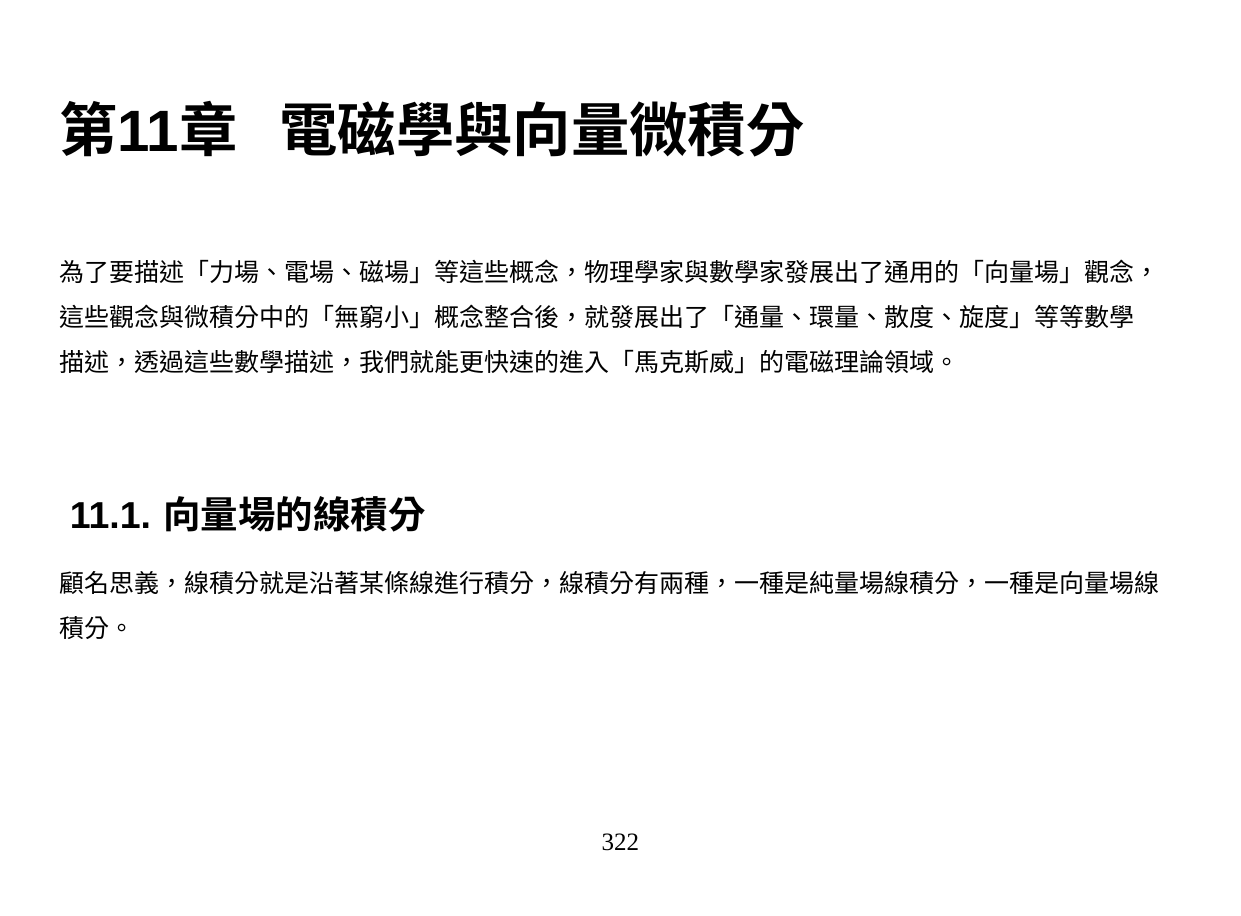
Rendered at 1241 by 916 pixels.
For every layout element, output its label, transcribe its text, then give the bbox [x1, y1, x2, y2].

text 顧名思義，線積分就是沿著某條線進行積分，線積分有兩種，一種是純量場線積分，一種是向量場線積分。 [59, 563, 1181, 644]
subtitle 電磁學與向量微積分 [59, 84, 1181, 168]
subtitle 向量場的線積分 [59, 484, 1181, 539]
text 為了要描述「力場、電場、磁場」等這些概念，物理學家與數學家發展出了通用的「向量場」觀念， 這些觀念與微積分中的「無窮小」概念整合後，就發展出了「通量、環量、散度、旋度」等等數學 描述，透過這些數學描述，我們就能更快速的進入「馬克斯威」的電磁理論領域。 [59, 252, 1181, 379]
